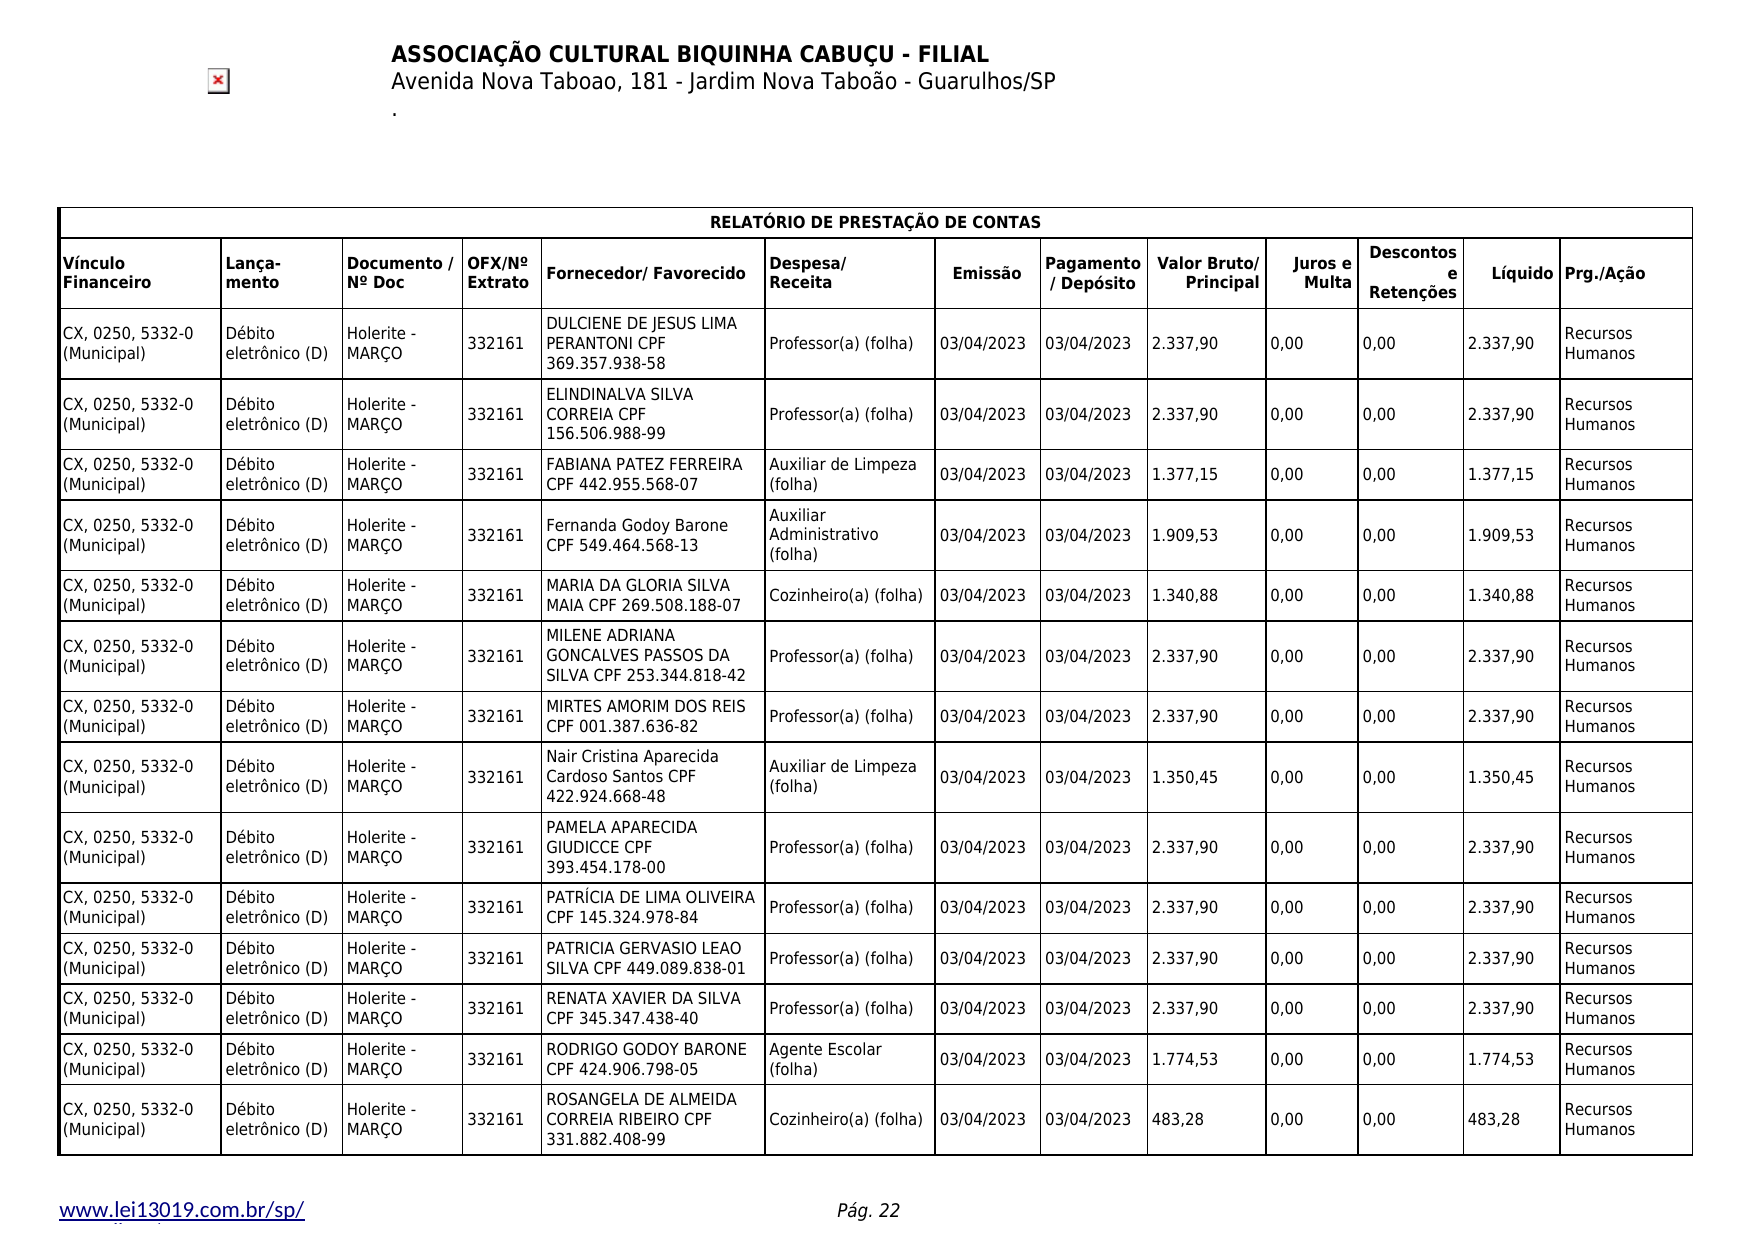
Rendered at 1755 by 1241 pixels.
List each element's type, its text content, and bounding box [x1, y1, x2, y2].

table_cell 03/04/2023 [936, 743, 1040, 811]
table_cell Professor(a) (folha) [766, 813, 934, 882]
table_cell 2.337,90 [1148, 380, 1265, 449]
table_cell 0,00 [1359, 1085, 1463, 1154]
table_cell Professor(a) (folha) [766, 934, 934, 983]
table_cell 2.337,90 [1148, 309, 1265, 378]
table_cell 332161 [463, 743, 541, 811]
table_cell 0,00 [1267, 692, 1357, 741]
table_cell Despesa/ Receita [766, 239, 934, 308]
table_cell 0,00 [1267, 309, 1357, 378]
table_cell Holerite - MARÇO [343, 571, 462, 620]
table_cell Débito eletrônico (D) [222, 1035, 342, 1084]
table_cell 0,00 [1267, 1085, 1357, 1154]
table_cell Auxiliar Administrativo (folha) [766, 501, 934, 569]
table_cell 332161 [463, 985, 541, 1033]
table_cell 0,00 [1267, 1035, 1357, 1084]
table_cell 03/04/2023 [1041, 1085, 1147, 1154]
table_cell 2.337,90 [1464, 985, 1559, 1033]
table_cell Recursos Humanos [1561, 934, 1692, 983]
table_cell 1.909,53 [1148, 501, 1265, 569]
table_cell 332161 [463, 571, 541, 620]
table_cell PATRICIA GERVASIO LEAO SILVA CPF 449.089.838-01 [542, 934, 764, 983]
table_cell OFX/Nº Extrato [463, 239, 541, 308]
table_cell Prg./Ação [1561, 239, 1692, 308]
table_cell 0,00 [1267, 743, 1357, 811]
table_cell Débito eletrônico (D) [222, 743, 342, 811]
table_cell 2.337,90 [1464, 813, 1559, 882]
table_cell 03/04/2023 [936, 450, 1040, 499]
table_cell FABIANA PATEZ FERREIRA CPF 442.955.568-07 [542, 450, 764, 499]
table_cell 03/04/2023 [1041, 743, 1147, 811]
table_cell RENATA XAVIER DA SILVA CPF 345.347.438-40 [542, 985, 764, 1033]
table_cell 1.350,45 [1148, 743, 1265, 811]
table_cell Lança- mento [222, 239, 342, 308]
table_cell 03/04/2023 [1041, 309, 1147, 378]
table_cell Vínculo Financeiro [61, 239, 220, 308]
table_cell Pagamento / Depósito [1041, 239, 1147, 308]
table_cell Débito eletrônico (D) [222, 622, 342, 691]
table_cell 03/04/2023 [936, 1085, 1040, 1154]
table_cell 332161 [463, 1035, 541, 1084]
table_cell 0,00 [1267, 985, 1357, 1033]
table_cell 03/04/2023 [1041, 622, 1147, 691]
table_cell Débito eletrônico (D) [222, 309, 342, 378]
table_cell 03/04/2023 [1041, 501, 1147, 569]
table_cell Professor(a) (folha) [766, 692, 934, 741]
table_cell PAMELA APARECIDA GIUDICCE CPF 393.454.178-00 [542, 813, 764, 882]
table_cell 332161 [463, 813, 541, 882]
table_cell CX, 0250, 5332-0 (Municipal) [61, 622, 220, 691]
table_cell Holerite - MARÇO [343, 743, 462, 811]
table_cell 332161 [463, 884, 541, 932]
table_cell 1.340,88 [1464, 571, 1559, 620]
table_cell PATRÍCIA DE LIMA OLIVEIRA CPF 145.324.978-84 [542, 884, 764, 932]
table_cell MILENE ADRIANA GONCALVES PASSOS DA SILVA CPF 253.344.818-42 [542, 622, 764, 691]
table_cell Recursos Humanos [1561, 813, 1692, 882]
table_cell ELINDINALVA SILVA CORREIA CPF 156.506.988-99 [542, 380, 764, 449]
table_cell Holerite - MARÇO [343, 380, 462, 449]
table_cell Recursos Humanos [1561, 1035, 1692, 1084]
table_cell CX, 0250, 5332-0 (Municipal) [61, 501, 220, 569]
table_cell 0,00 [1359, 743, 1463, 811]
table_cell Holerite - MARÇO [343, 1035, 462, 1084]
table_cell 03/04/2023 [1041, 985, 1147, 1033]
table_cell Recursos Humanos [1561, 884, 1692, 932]
table_cell 332161 [463, 1085, 541, 1154]
table_cell Recursos Humanos [1561, 450, 1692, 499]
table_cell 03/04/2023 [936, 309, 1040, 378]
table_cell 0,00 [1267, 501, 1357, 569]
table_cell 0,00 [1359, 934, 1463, 983]
table_cell 03/04/2023 [1041, 450, 1147, 499]
table_cell Agente Escolar (folha) [766, 1035, 934, 1084]
table_cell 1.377,15 [1464, 450, 1559, 499]
table_cell 03/04/2023 [1041, 884, 1147, 932]
table_cell 0,00 [1359, 380, 1463, 449]
table_cell DULCIENE DE JESUS LIMA PERANTONI CPF 369.357.938-58 [542, 309, 764, 378]
table_cell 332161 [463, 501, 541, 569]
table_cell 03/04/2023 [1041, 571, 1147, 620]
table_cell 0,00 [1359, 450, 1463, 499]
table_cell 03/04/2023 [936, 501, 1040, 569]
table_cell Descontos e Retenções [1359, 239, 1463, 308]
table_cell Professor(a) (folha) [766, 622, 934, 691]
table_cell 0,00 [1267, 813, 1357, 882]
table_cell 483,28 [1464, 1085, 1559, 1154]
table_cell Valor Bruto/ Principal [1148, 239, 1265, 308]
table_cell 0,00 [1359, 692, 1463, 741]
table_cell 03/04/2023 [936, 813, 1040, 882]
table_cell Cozinheiro(a) (folha) [766, 571, 934, 620]
table_cell 2.337,90 [1464, 884, 1559, 932]
table_cell Débito eletrônico (D) [222, 380, 342, 449]
table_cell Fornecedor/ Favorecido [542, 239, 764, 308]
table_cell 2.337,90 [1464, 309, 1559, 378]
table_cell Recursos Humanos [1561, 501, 1692, 569]
table_cell Professor(a) (folha) [766, 985, 934, 1033]
table_cell 332161 [463, 309, 541, 378]
table_cell Recursos Humanos [1561, 380, 1692, 449]
table_cell CX, 0250, 5332-0 (Municipal) [61, 571, 220, 620]
table_cell Holerite - MARÇO [343, 692, 462, 741]
table_cell CX, 0250, 5332-0 (Municipal) [61, 692, 220, 741]
table_cell 03/04/2023 [936, 934, 1040, 983]
table_cell Nair Cristina Aparecida Cardoso Santos CPF 422.924.668-48 [542, 743, 764, 811]
table_cell Professor(a) (folha) [766, 309, 934, 378]
table_header RELATÓRIO DE PRESTAÇÃO DE CONTAS [61, 208, 1692, 237]
table_cell Holerite - MARÇO [343, 1085, 462, 1154]
table_cell CX, 0250, 5332-0 (Municipal) [61, 380, 220, 449]
table_cell 2.337,90 [1148, 985, 1265, 1033]
table_cell Professor(a) (folha) [766, 380, 934, 449]
table_cell 0,00 [1267, 380, 1357, 449]
table_cell Holerite - MARÇO [343, 934, 462, 983]
table_cell 03/04/2023 [936, 380, 1040, 449]
table_cell 1.909,53 [1464, 501, 1559, 569]
table_cell 0,00 [1267, 571, 1357, 620]
table_cell Débito eletrônico (D) [222, 571, 342, 620]
table_cell 332161 [463, 622, 541, 691]
table_cell CX, 0250, 5332-0 (Municipal) [61, 450, 220, 499]
table_cell 2.337,90 [1148, 884, 1265, 932]
table_cell Documento / Nº Doc [343, 239, 462, 308]
table_cell 0,00 [1359, 813, 1463, 882]
table_cell 2.337,90 [1148, 813, 1265, 882]
table_cell 0,00 [1267, 884, 1357, 932]
table_cell 0,00 [1267, 622, 1357, 691]
table_cell 332161 [463, 450, 541, 499]
table_cell 03/04/2023 [936, 622, 1040, 691]
table_cell 2.337,90 [1464, 622, 1559, 691]
table_cell Auxiliar de Limpeza (folha) [766, 743, 934, 811]
table_cell Holerite - MARÇO [343, 450, 462, 499]
table_cell 03/04/2023 [936, 884, 1040, 932]
table_cell 2.337,90 [1148, 692, 1265, 741]
table_cell 0,00 [1359, 309, 1463, 378]
table_cell 03/04/2023 [936, 692, 1040, 741]
table_cell RODRIGO GODOY BARONE CPF 424.906.798-05 [542, 1035, 764, 1084]
table_cell Débito eletrônico (D) [222, 884, 342, 932]
table_cell Recursos Humanos [1561, 571, 1692, 620]
table_cell Juros e Multa [1267, 239, 1357, 308]
table_cell 03/04/2023 [936, 1035, 1040, 1084]
table_cell 0,00 [1267, 450, 1357, 499]
table_cell 332161 [463, 692, 541, 741]
table_cell 1.350,45 [1464, 743, 1559, 811]
table_cell 2.337,90 [1464, 934, 1559, 983]
table_cell 483,28 [1148, 1085, 1265, 1154]
table_cell MARIA DA GLORIA SILVA MAIA CPF 269.508.188-07 [542, 571, 764, 620]
table_cell Auxiliar de Limpeza (folha) [766, 450, 934, 499]
table_cell Líquido [1464, 239, 1559, 308]
table_cell CX, 0250, 5332-0 (Municipal) [61, 985, 220, 1033]
table_cell 0,00 [1359, 1035, 1463, 1084]
table_cell 1.774,53 [1148, 1035, 1265, 1084]
table_cell CX, 0250, 5332-0 (Municipal) [61, 743, 220, 811]
table_cell 2.337,90 [1464, 692, 1559, 741]
table_cell 03/04/2023 [1041, 934, 1147, 983]
table_cell 2.337,90 [1464, 380, 1559, 449]
table_cell 03/04/2023 [936, 985, 1040, 1033]
table_cell 03/04/2023 [1041, 813, 1147, 882]
table_cell 03/04/2023 [1041, 1035, 1147, 1084]
table_cell 1.774,53 [1464, 1035, 1559, 1084]
table_cell Recursos Humanos [1561, 743, 1692, 811]
table_cell 2.337,90 [1148, 622, 1265, 691]
table_cell Recursos Humanos [1561, 985, 1692, 1033]
table_cell 0,00 [1267, 934, 1357, 983]
table_cell 0,00 [1359, 622, 1463, 691]
table_cell Emissão [936, 239, 1040, 308]
table_cell Recursos Humanos [1561, 692, 1692, 741]
table_cell Holerite - MARÇO [343, 884, 462, 932]
table_cell Professor(a) (folha) [766, 884, 934, 932]
table_cell 0,00 [1359, 884, 1463, 932]
table_cell CX, 0250, 5332-0 (Municipal) [61, 309, 220, 378]
table_cell 0,00 [1359, 571, 1463, 620]
table_cell Débito eletrônico (D) [222, 450, 342, 499]
table_cell 03/04/2023 [1041, 692, 1147, 741]
table_cell 2.337,90 [1148, 934, 1265, 983]
table_cell 0,00 [1359, 985, 1463, 1033]
table_cell Fernanda Godoy Barone CPF 549.464.568-13 [542, 501, 764, 569]
table_cell Recursos Humanos [1561, 309, 1692, 378]
table_cell 332161 [463, 934, 541, 983]
table_cell Holerite - MARÇO [343, 501, 462, 569]
table_cell Recursos Humanos [1561, 622, 1692, 691]
table_cell Débito eletrônico (D) [222, 985, 342, 1033]
table_cell MIRTES AMORIM DOS REIS CPF 001.387.636-82 [542, 692, 764, 741]
table_cell 1.377,15 [1148, 450, 1265, 499]
table_cell Cozinheiro(a) (folha) [766, 1085, 934, 1154]
table_cell CX, 0250, 5332-0 (Municipal) [61, 934, 220, 983]
table_cell Débito eletrônico (D) [222, 501, 342, 569]
table_cell Recursos Humanos [1561, 1085, 1692, 1154]
table_cell Holerite - MARÇO [343, 622, 462, 691]
table_cell Holerite - MARÇO [343, 309, 462, 378]
table_cell Débito eletrônico (D) [222, 1085, 342, 1154]
table_cell Débito eletrônico (D) [222, 813, 342, 882]
table_cell CX, 0250, 5332-0 (Municipal) [61, 884, 220, 932]
table_cell Débito eletrônico (D) [222, 692, 342, 741]
table_cell CX, 0250, 5332-0 (Municipal) [61, 1085, 220, 1154]
table_cell 0,00 [1359, 501, 1463, 569]
table_cell ROSANGELA DE ALMEIDA CORREIA RIBEIRO CPF 331.882.408-99 [542, 1085, 764, 1154]
table_cell 03/04/2023 [1041, 380, 1147, 449]
table_cell Holerite - MARÇO [343, 985, 462, 1033]
table_cell 1.340,88 [1148, 571, 1265, 620]
table_cell CX, 0250, 5332-0 (Municipal) [61, 1035, 220, 1084]
table_cell Débito eletrônico (D) [222, 934, 342, 983]
table_cell Holerite - MARÇO [343, 813, 462, 882]
table_cell CX, 0250, 5332-0 (Municipal) [61, 813, 220, 882]
table_cell 03/04/2023 [936, 571, 1040, 620]
table_cell 332161 [463, 380, 541, 449]
